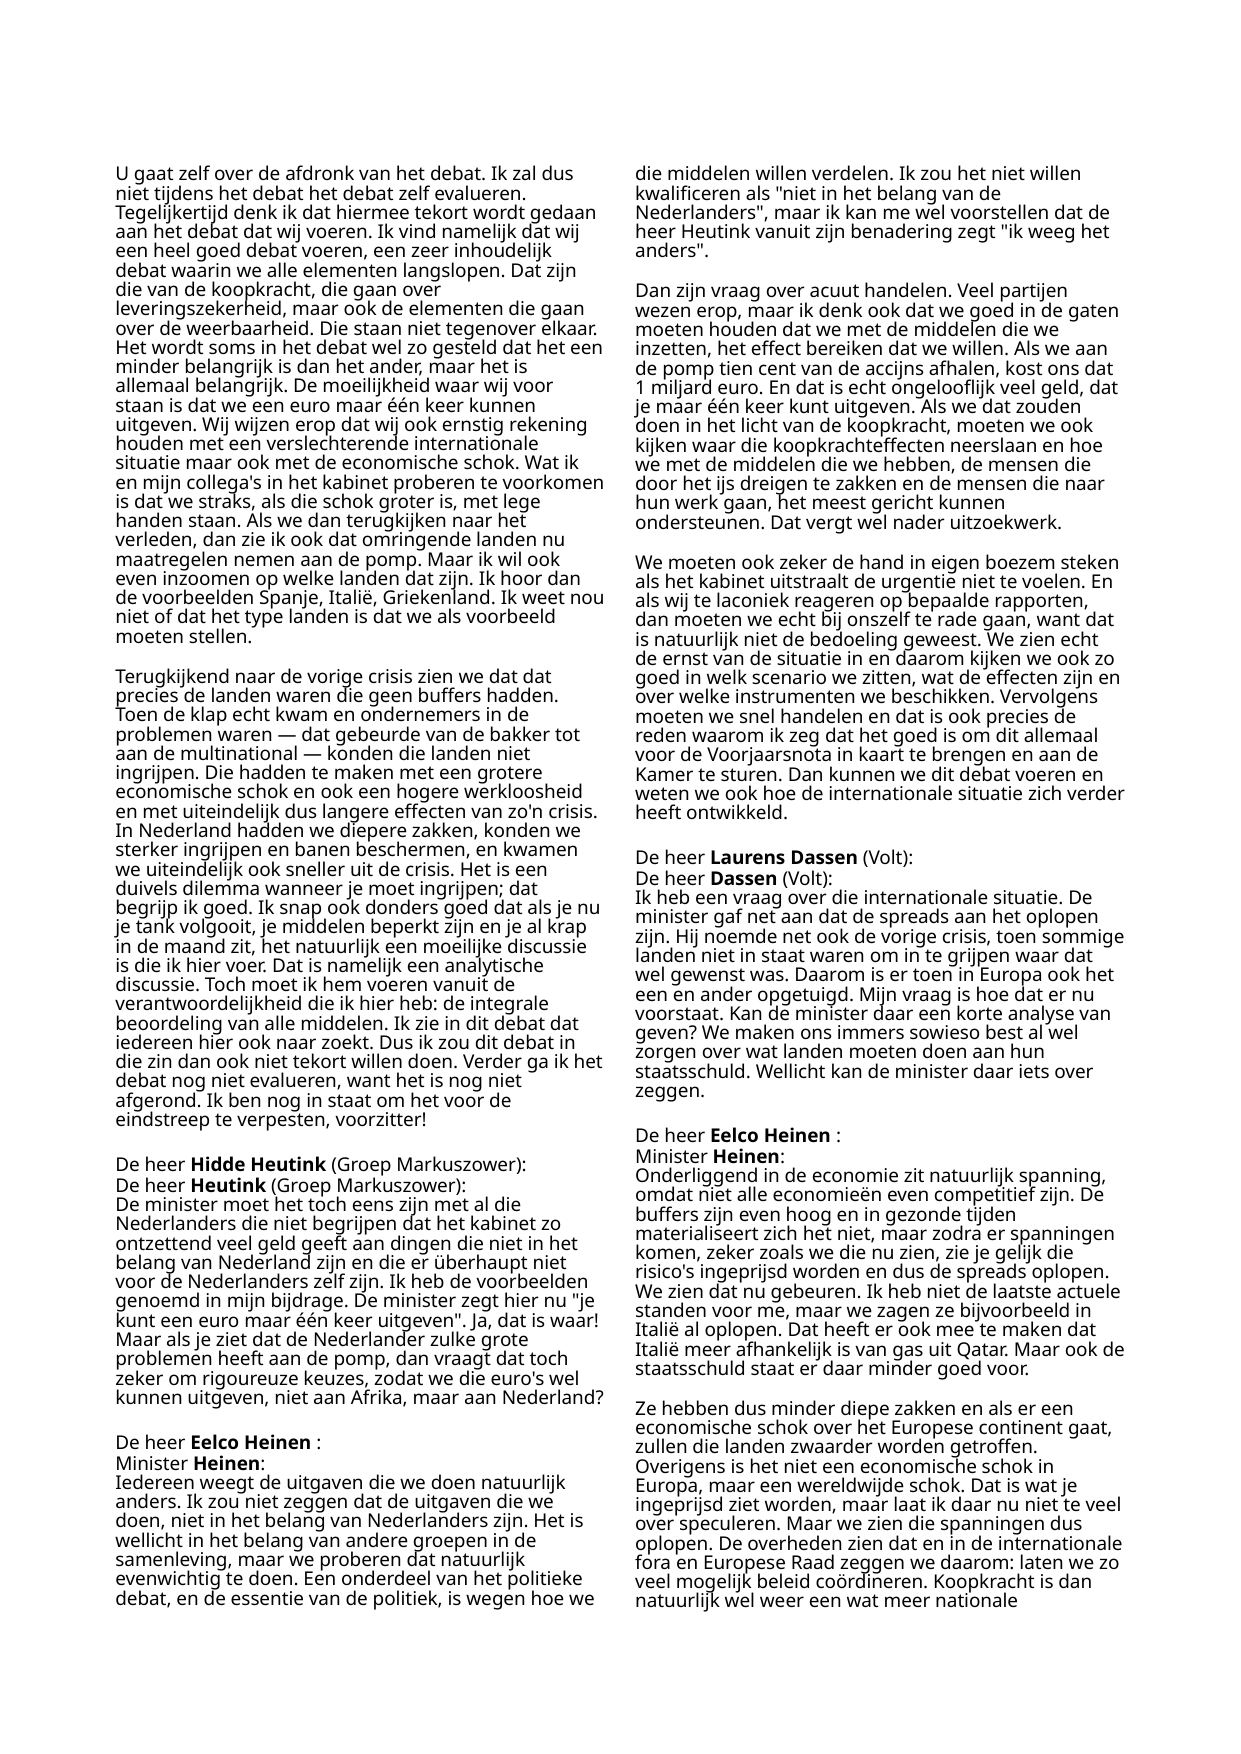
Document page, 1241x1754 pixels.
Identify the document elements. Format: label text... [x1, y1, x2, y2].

text Iedereen weegt de uitgaven die we doen natuurlijk anders. Ik zou niet zeggen dat de uitgaven die we doen, niet in het belang van Nederlanders zijn. Het is wellicht in het belang van andere groepen in de samenleving, maar we proberen dat natuurlijk evenwichtig te doen. Een onderdeel van het politieke debat, en de essentie van de politiek, is wegen hoe we [115, 1474, 605, 1609]
text De heer Heutink (Groep Markuszower): [115, 1177, 605, 1196]
text Ik heb een vraag over die internationale situatie. De minister gaf net aan dat de spreads aan het oplopen zijn. Hij noemde net ook de vorige crisis, toen sommige landen niet in staat waren om in te grijpen waar dat wel gewenst was. Daarom is er toen in Europa ook het een en ander opgetuigd. Mijn vraag is hoe dat er nu voorstaat. Kan de minister daar een korte analyse van geven? We maken ons immers sowieso best al wel zorgen over wat landen moeten doen aan hun staatsschuld. Wellicht kan de minister daar iets over zeggen. [635, 889, 1125, 1101]
text Onderliggend in de economie zit natuurlijk spanning, omdat niet alle economieën even competitief zijn. De buffers zijn even hoog en in gezonde tijden materialiseert zich het niet, maar zodra er spanningen komen, zeker zoals we die nu zien, zie je gelijk die risico's ingeprijsd worden en dus de spreads oplopen. We zien dat nu gebeuren. Ik heb niet de laatste actuele standen voor me, maar we zagen ze bijvoorbeeld in Italië al oplopen. Dat heeft er ook mee te maken dat Italië meer afhankelijk is van gas uit Qatar. Maar ook de staatsschuld staat er daar minder goed voor. [635, 1167, 1125, 1379]
text Minister Heinen: [635, 1148, 1125, 1167]
text Ze hebben dus minder diepe zakken en als er een economische schok over het Europese continent gaat, zullen die landen zwaarder worden getroffen. Overigens is het niet een economische schok in Europa, maar een wereldwijde schok. Dat is wat je ingeprijsd ziet worden, maar laat ik daar nu niet te veel over speculeren. Maar we zien die spanningen dus oplopen. De overheden zien dat en in de internationale fora en Europese Raad zeggen we daarom: laten we zo veel mogelijk beleid coördineren. Koopkracht is dan natuurlijk wel weer een wat meer nationale [635, 1400, 1125, 1612]
text De minister moet het toch eens zijn met al die Nederlanders die niet begrijpen dat het kabinet zo ontzettend veel geld geeft aan dingen die niet in het belang van Nederland zijn en die er überhaupt niet voor de Nederlanders zelf zijn. Ik heb de voorbeelden genoemd in mijn bijdrage. De minister zegt hier nu "je kunt een euro maar één keer uitgeven". Ja, dat is waar! Maar als je ziet dat de Nederlander zulke grote problemen heeft aan de pomp, dan vraagt dat toch zeker om rigoureuze keuzes, zodat we die euro's wel kunnen uitgeven, niet aan Afrika, maar aan Nederland? [115, 1196, 605, 1408]
text Minister Heinen: [115, 1455, 605, 1474]
text De heer Eelco Heinen : [635, 1122, 1125, 1148]
text De heer Eelco Heinen : [115, 1429, 605, 1455]
text U gaat zelf over de afdronk van het debat. Ik zal dus niet tijdens het debat het debat zelf evalueren. Tegelijkertijd denk ik dat hiermee tekort wordt gedaan aan het debat dat wij voeren. Ik vind namelijk dat wij een heel goed debat voeren, een zeer inhoudelijk debat waarin we alle elementen langslopen. Dat zijn die van de koopkracht, die gaan over leveringszekerheid, maar ook de elementen die gaan over de weerbaarheid. Die staan niet tegenover elkaar. Het wordt soms in het debat wel zo gesteld dat het een minder belangrijk is dan het ander, maar het is allemaal belangrijk. De moeilijkheid waar wij voor staan is dat we een euro maar één keer kunnen uitgeven. Wij wijzen erop dat wij ook ernstig rekening houden met een verslechterende internationale situatie maar ook met de economische schok. Wat ik en mijn collega's in het kabinet proberen te voorkomen is dat we straks, als die schok groter is, met lege handen staan. Als we dan terugkijken naar het verleden, dan zie ik ook dat omringende landen nu maatregelen nemen aan de pomp. Maar ik wil ook even inzoomen op welke landen dat zijn. Ik hoor dan de voorbeelden Spanje, Italië, Griekenland. Ik weet nou niet of dat het type landen is dat we als voorbeeld moeten stellen. [115, 165, 605, 647]
text De heer Hidde Heutink (Groep Markuszower): [115, 1151, 605, 1177]
text die middelen willen verdelen. Ik zou het niet willen kwalificeren als "niet in het belang van de Nederlanders", maar ik kan me wel voorstellen dat de heer Heutink vanuit zijn benadering zegt "ik weeg het anders". [635, 165, 1125, 262]
text De heer Dassen (Volt): [635, 870, 1125, 889]
text De heer Laurens Dassen (Volt): [635, 844, 1125, 870]
text We moeten ook zeker de hand in eigen boezem steken als het kabinet uitstraalt de urgentie niet te voelen. En als wij te laconiek reageren op bepaalde rapporten, dan moeten we echt bij onszelf te rade gaan, want dat is natuurlijk niet de bedoeling geweest. We zien echt de ernst van de situatie in en daarom kijken we ook zo goed in welk scenario we zitten, wat de effecten zijn en over welke instrumenten we beschikken. Vervolgens moeten we snel handelen en dat is ook precies de reden waarom ik zeg dat het goed is om dit allemaal voor de Voorjaarsnota in kaart te brengen en aan de Kamer te sturen. Dan kunnen we dit debat voeren en weten we ook hoe de internationale situatie zich verder heeft ontwikkeld. [635, 554, 1125, 823]
text Dan zijn vraag over acuut handelen. Veel partijen wezen erop, maar ik denk ook dat we goed in de gaten moeten houden dat we met de middelen die we inzetten, het effect bereiken dat we willen. Als we aan de pomp tien cent van de accijns afhalen, kost ons dat 1 miljard euro. En dat is echt ongelooflijk veel geld, dat je maar één keer kunt uitgeven. Als we dat zouden doen in het licht van de koopkracht, moeten we ook kijken waar die koopkrachteffecten neerslaan en hoe we met de middelen die we hebben, de mensen die door het ijs dreigen te zakken en de mensen die naar hun werk gaan, het meest gericht kunnen ondersteunen. Dat vergt wel nader uitzoekwerk. [635, 282, 1125, 533]
text Terugkijkend naar de vorige crisis zien we dat dat precies de landen waren die geen buffers hadden. Toen de klap echt kwam en ondernemers in de problemen waren — dat gebeurde van de bakker tot aan de multinational — konden die landen niet ingrijpen. Die hadden te maken met een grotere economische schok en ook een hogere werkloosheid en met uiteindelijk dus langere effecten van zo'n crisis. In Nederland hadden we diepere zakken, konden we sterker ingrijpen en banen beschermen, en kwamen we uiteindelijk ook sneller uit de crisis. Het is een duivels dilemma wanneer je moet ingrijpen; dat begrijp ik goed. Ik snap ook donders goed dat als je nu je tank volgooit, je middelen beperkt zijn en je al krap in de maand zit, het natuurlijk een moeilijke discussie is die ik hier voer. Dat is namelijk een analytische discussie. Toch moet ik hem voeren vanuit de verantwoordelijkheid die ik hier heb: de integrale beoordeling van alle middelen. Ik zie in dit debat dat iedereen hier ook naar zoekt. Dus ik zou dit debat in die zin dan ook niet tekort willen doen. Verder ga ik het debat nog niet evalueren, want het is nog niet afgerond. Ik ben nog in staat om het voor de eindstreep te verpesten, voorzitter! [115, 668, 605, 1130]
